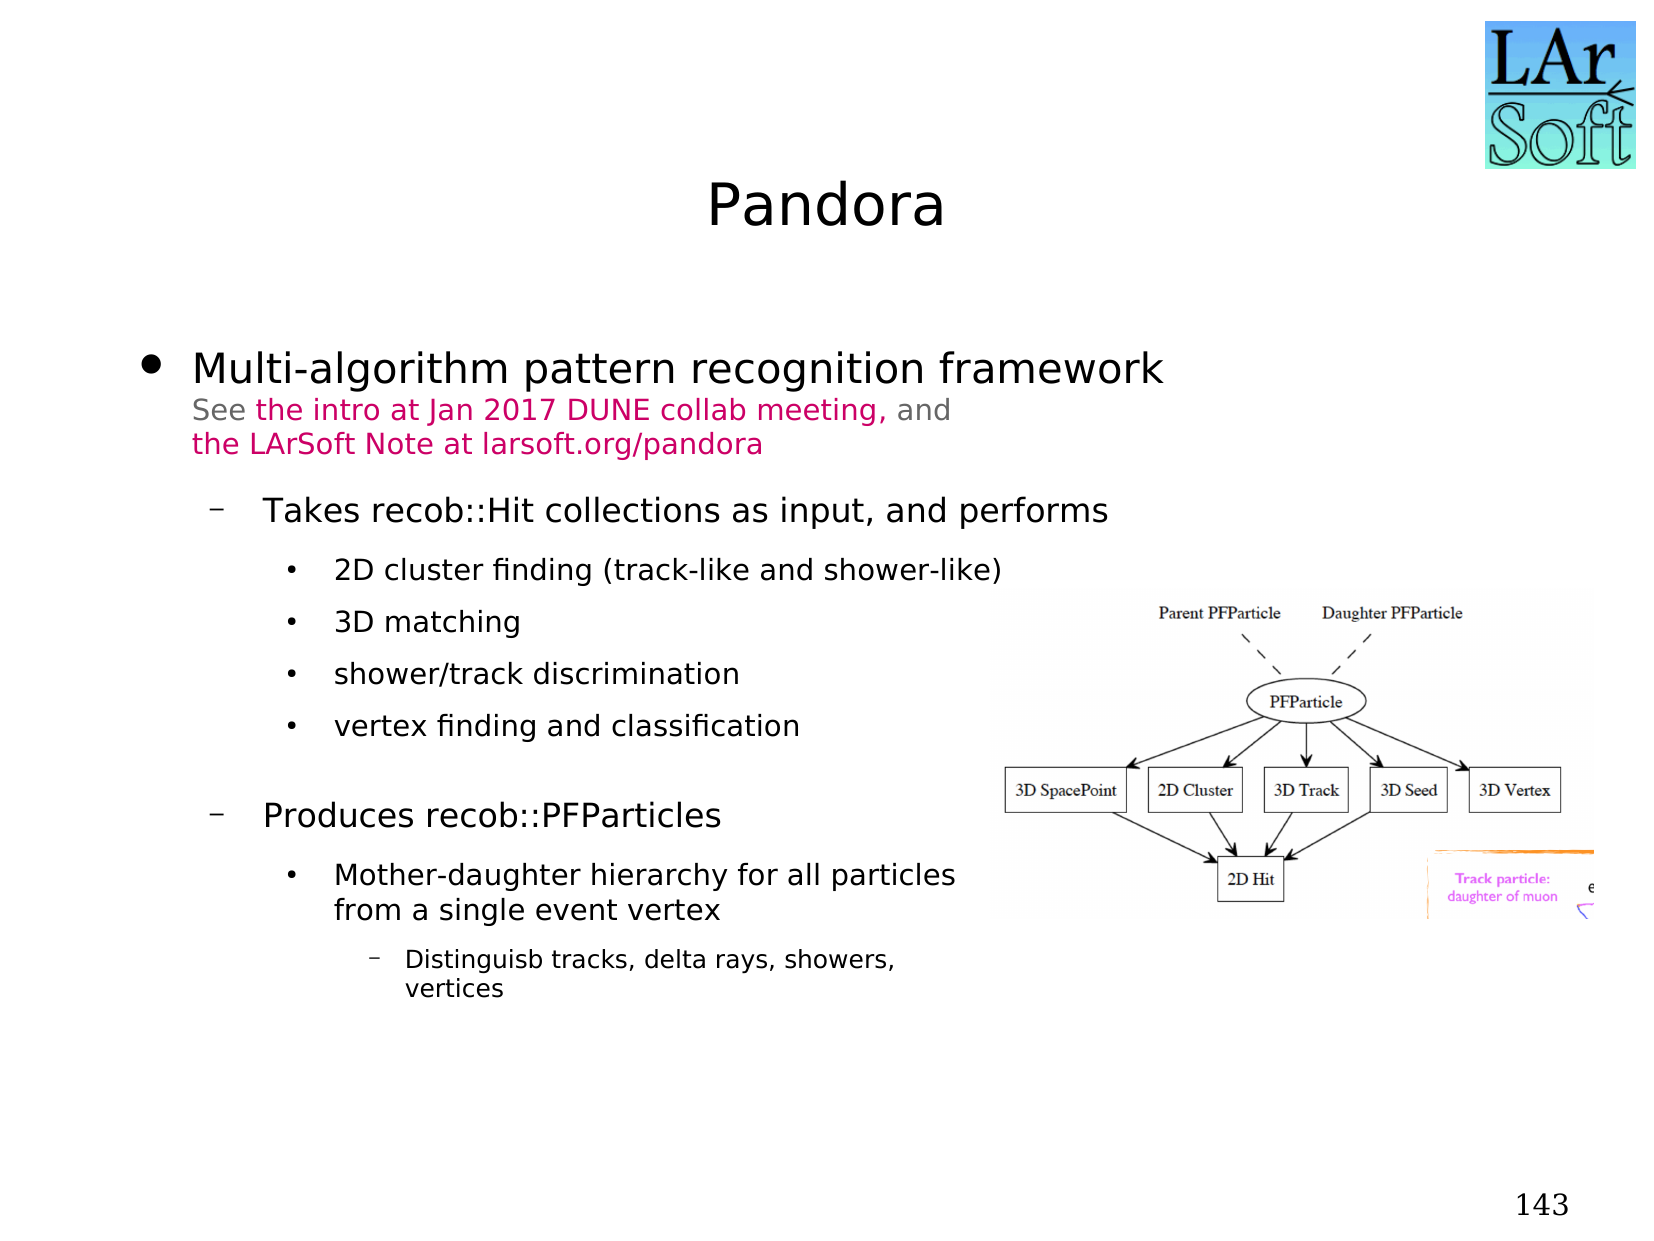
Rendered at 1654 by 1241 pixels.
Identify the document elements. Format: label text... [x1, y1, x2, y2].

picture [1485, 21, 1636, 169]
picture [990, 588, 1594, 919]
list Multi-algorithm pattern recognition framework See the intro at Jan 2017 DUNE collab meeting, and the LArSoft Note at larsoft.org/pandora Takes recob::Hit collections as input, and performs 2D cluster finding (track-like and shower-like) 3D matching shower/track discrimination vertex finding and classification Produces recob::PFParticles Mother-daughter hierarchy for all particles from a single event vertex Distinguisb tracks, delta rays, showers, vertices [121, 344, 1533, 1127]
title Pandora [121, 102, 1533, 310]
